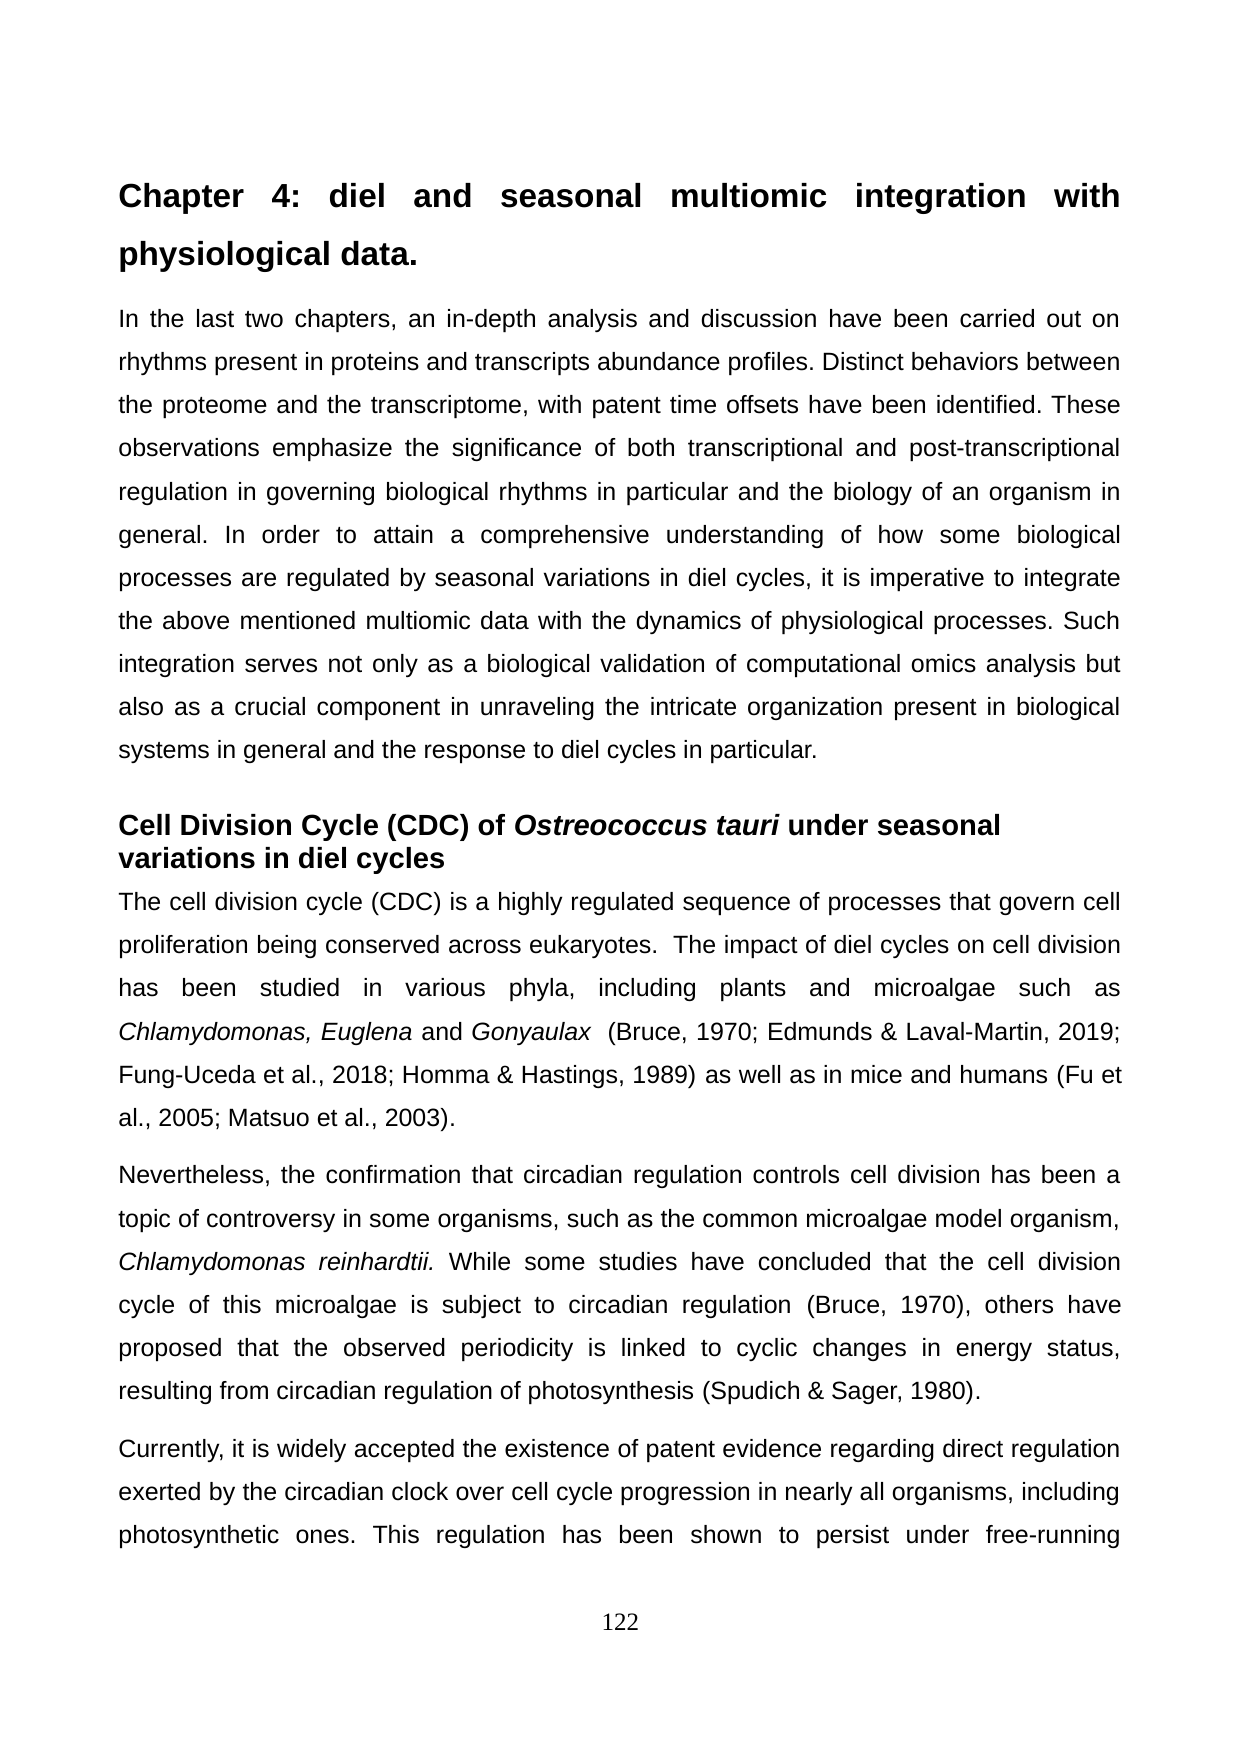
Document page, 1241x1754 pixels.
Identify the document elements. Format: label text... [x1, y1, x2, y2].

text Nevertheless, the confirmation that circadian regulation controls cell division has been a topic of controversy in some organisms, such as the common microalgae model organism, Chlamydomonas reinhardtii. While some studies have concluded that the cell division cycle of this microalgae is subject to circadian regulation (Bruce, 1970)⁠, others have proposed that the observed periodicity is linked to cyclic changes in energy status, resulting from circadian regulation of photosynthesis (Spudich & Sager, 1980)⁠. [118, 1161, 1122, 1405]
text Currently, it is widely accepted the existence of patent evidence regarding direct regulation exerted by the circadian clock over cell cycle progression in nearly all organisms, including photosynthetic ones. This regulation has been shown to persist under free-running [118, 1434, 1122, 1549]
subtitle Cell Division Cycle (CDC) of Ostreococcus tauri under seasonal variations in diel cycles [118, 808, 1122, 875]
subtitle Chapter 4: diel and seasonal multiomic integration with physiological data. [118, 176, 1122, 272]
text In the last two chapters, an in-depth analysis and discussion have been carried out on rhythms present in proteins and transcripts abundance profiles. Distinct behaviors between the proteome and the transcriptome, with patent time offsets have been identified. These observations emphasize the significance of both transcriptional and post-transcriptional regulation in governing biological rhythms in particular and the biology of an organism in general. In order to attain a comprehensive understanding of how some biological processes are regulated by seasonal variations in diel cycles, it is imperative to integrate the above mentioned multiomic data with the dynamics of physiological processes. Such integration serves not only as a biological validation of computational omics analysis but also as a crucial component in unraveling the intricate organization present in biological systems in general and the response to diel cycles in particular. [118, 304, 1122, 764]
text The cell division cycle (CDC) is a highly regulated sequence of processes that govern cell proliferation being conserved across eukaryotes. The impact of diel cycles on cell division has been studied in various phyla, including plants and microalgae such as Chlamydomonas, Euglena and Gonyaulax (Bruce, 1970; Edmunds & Laval-Martin, 2019; Fung-Uceda et al., 2018; Homma & Hastings, 1989)⁠ as well as in mice and humans (Fu et al., 2005; Matsuo et al., 2003)⁠. [118, 887, 1122, 1132]
